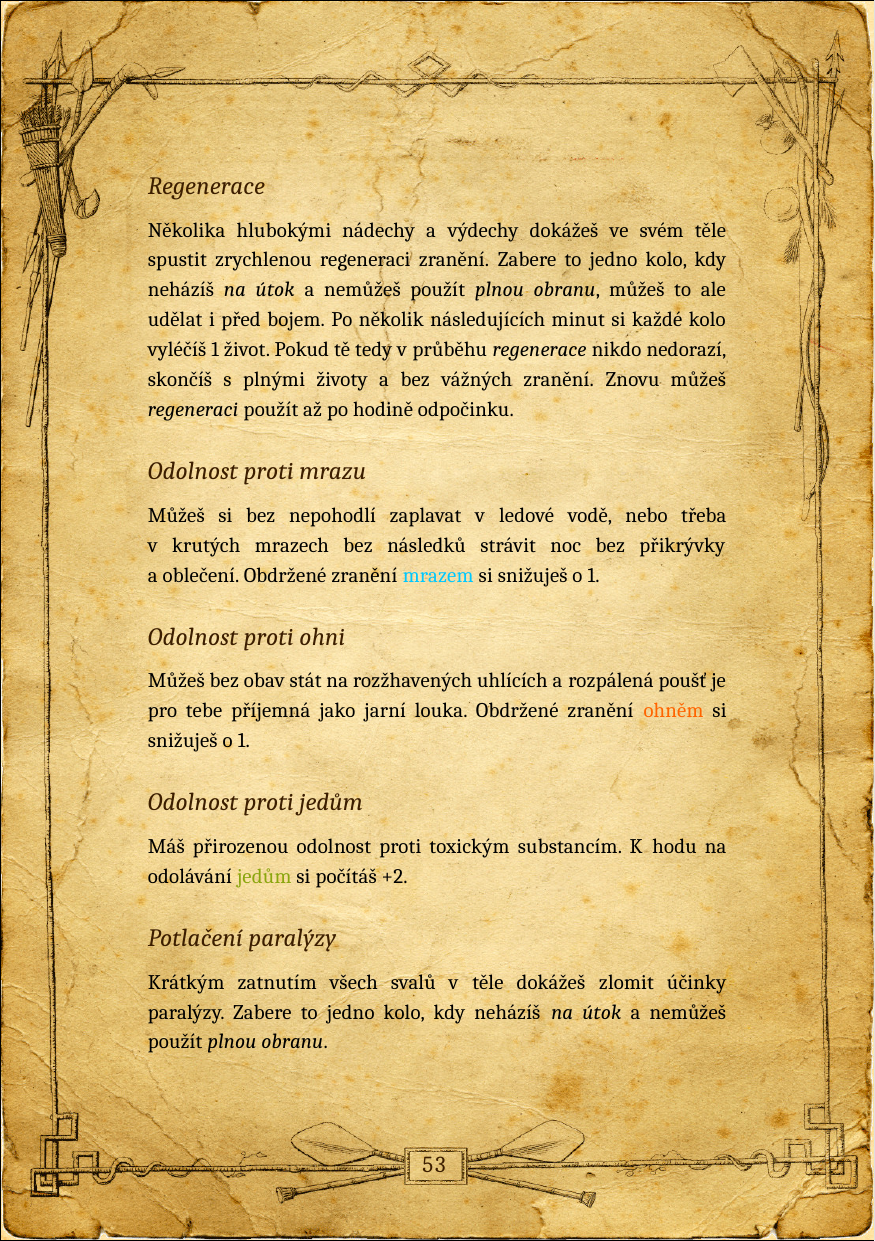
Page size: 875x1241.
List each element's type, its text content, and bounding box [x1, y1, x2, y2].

text Několika hlubokými nádechy a⁠ výdechy dokážeš ve svém těle spustit zrychlenou regeneraci zranění. Zabere to jedno kolo, kdy neházíš na útok a⁠ nemůžeš použít plnou obranu, můžeš to ale udělat i⁠ před bojem. Po několik následujících minut si každé kolo vyléčíš 1 život. Pokud tě tedy v⁠ průběhu regenerace nikdo nedorazí, skončíš s⁠ plnými životy a⁠ bez vážných zranění. Znovu můžeš regeneraci použít až po hodině odpočinku. [148, 218, 726, 422]
subtitle Odolnost proti jedům [148, 788, 726, 817]
text Můžeš bez obav stát na rozžhavených uhlících a⁠ rozpálená poušť je pro tebe příjemná jako jarní louka. Obdržené zranění ohněm si snižuješ o⁠ 1. [148, 669, 726, 753]
picture [1, 1, 874, 1240]
text Krátkým zatnutím všech svalů v⁠ těle dokážeš zlomit účinky paralýzy. Zabere to jedno kolo, kdy neházíš na útok a⁠ nemůžeš použít plnou obranu. [148, 970, 726, 1054]
subtitle Odolnost proti mrazu [148, 457, 726, 486]
subtitle Potlačení paralýzy [148, 924, 726, 953]
text Můžeš si bez nepohodlí zaplavat v⁠ ledové vodě, nebo třeba v⁠ krutých mrazech bez následků strávit noc bez přikrývky a⁠ oblečení. Obdržené zranění mrazem si snižuješ o⁠ 1. [148, 503, 726, 587]
subtitle Regenerace [148, 172, 726, 201]
text Máš přirozenou odolnost proti toxickým substancím. K⁠ hodu na odolávání jedům si počítáš +2. [148, 835, 726, 888]
subtitle Odolnost proti ohni [148, 623, 726, 651]
